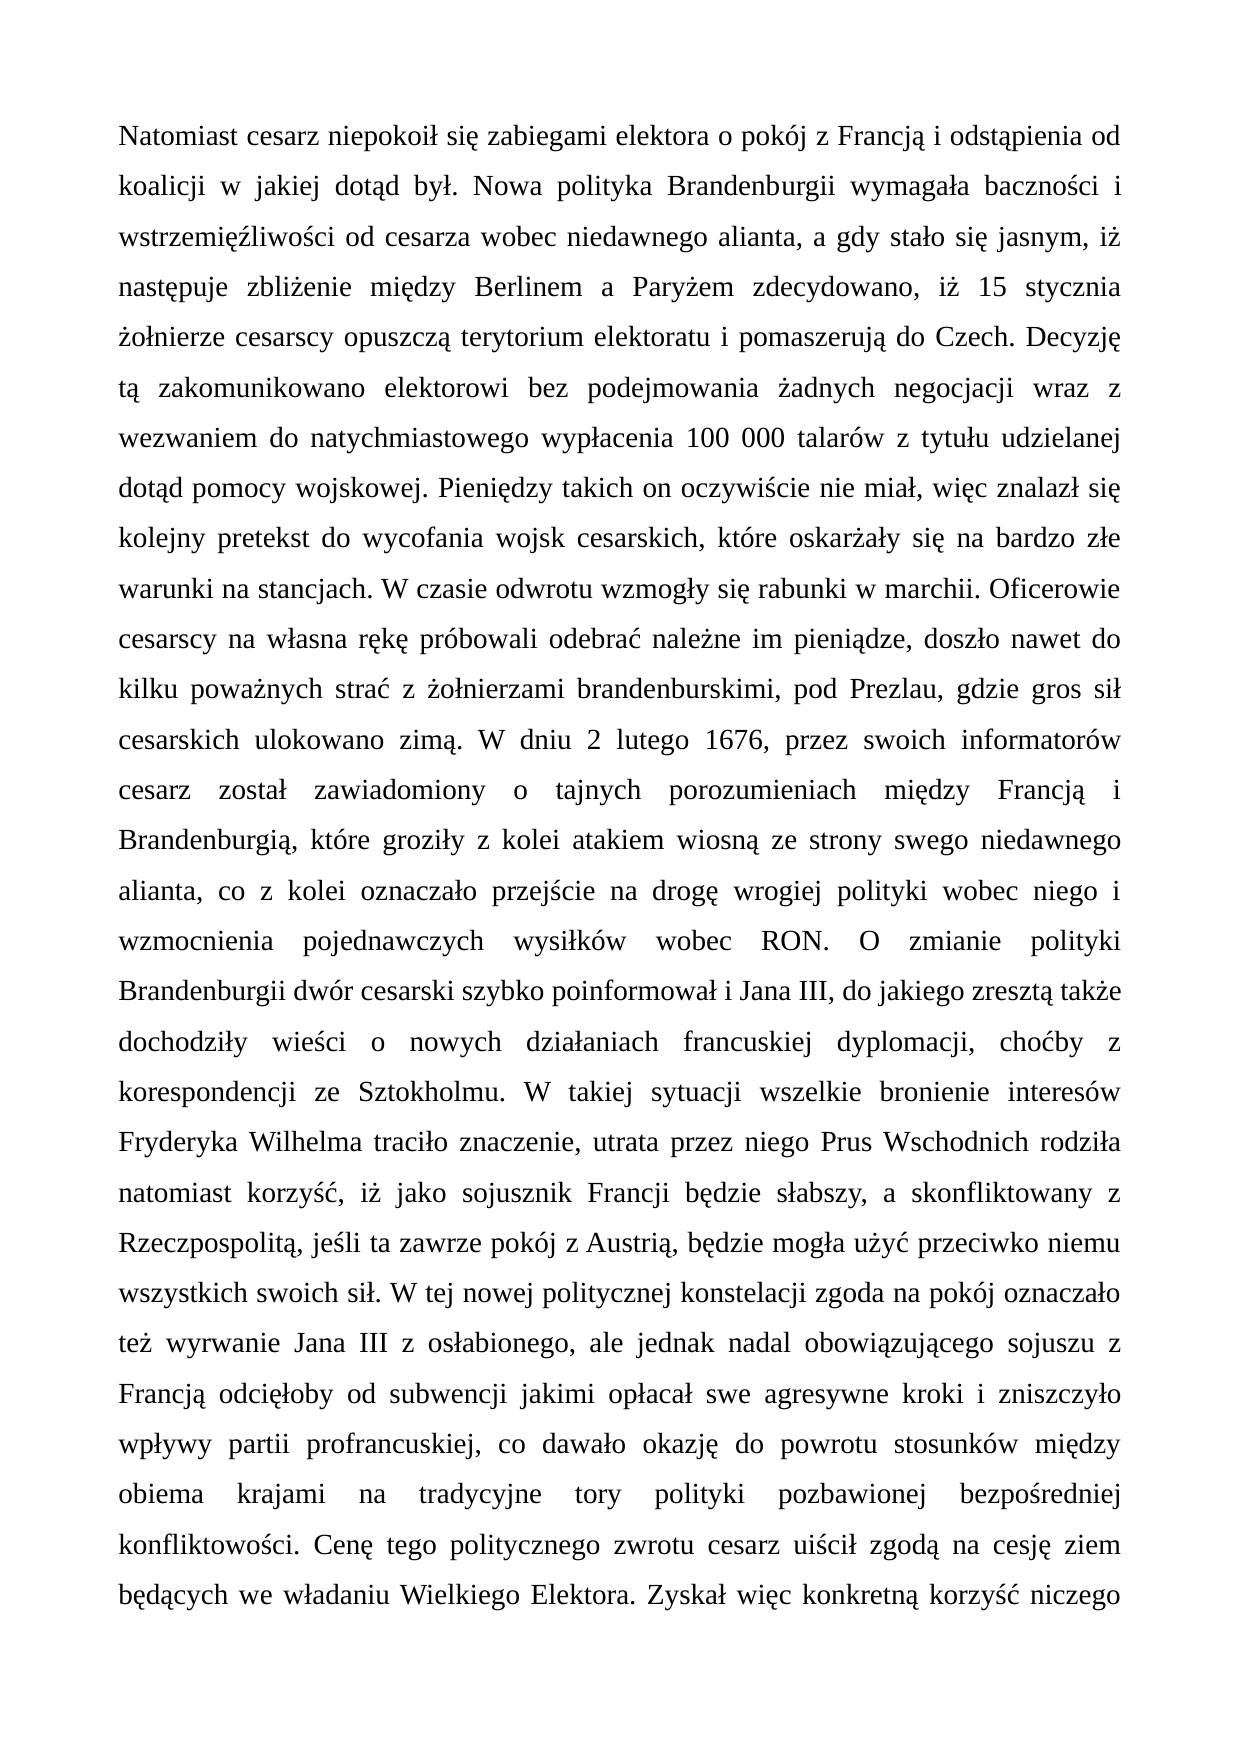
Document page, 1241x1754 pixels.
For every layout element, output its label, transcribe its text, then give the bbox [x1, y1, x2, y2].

text Natomiast cesarz niepokoił się zabiegami elektora o pokój z Francją i odstąpienia od koalicji w jakiej dotąd był. Nowa polityka Brandenburgii wymagała baczności i wstrzemięźliwości od cesarza wobec niedawnego alianta, a gdy stało się jasnym, iż następuje zbliżenie między Berlinem a Paryżem zdecydowano, iż 15 stycznia żołnierze cesarscy opuszczą terytorium elektoratu i pomaszerują do Czech. Decyzję tą zakomunikowano elektorowi bez podejmowania żadnych negocjacji wraz z wezwaniem do natychmiastowego wypłacenia 100 000 talarów z tytułu udzielanej dotąd pomocy wojskowej. Pieniędzy takich on oczywiście nie miał, więc znalazł się kolejny pretekst do wycofania wojsk cesarskich, które oskarżały się na bardzo złe warunki na stancjach. W czasie odwrotu wzmogły się rabunki w marchii. Oficerowie cesarscy na własna rękę próbowali odebrać należne im pieniądze, doszło nawet do kilku poważnych strać z żołnierzami brandenburskimi, pod Prezlau, gdzie gros sił cesarskich ulokowano zimą. W dniu 2 lutego 1676, przez swoich informatorów cesarz został zawiadomiony o tajnych porozumieniach między Francją i Brandenburgią, które groziły z kolei atakiem wiosną ze strony swego niedawnego alianta, co z kolei oznaczało przejście na drogę wrogiej polityki wobec niego i wzmocnienia pojednawczych wysiłków wobec RON. O zmianie polityki Brandenburgii dwór cesarski szybko poinformował i Jana III, do jakiego zresztą także dochodziły wieści o nowych działaniach francuskiej dyplomacji, choćby z korespondencji ze Sztokholmu. W takiej sytuacji wszelkie bronienie interesów Fryderyka Wilhelma traciło znaczenie, utrata przez niego Prus Wschodnich rodziła natomiast korzyść, iż jako sojusznik Francji będzie słabszy, a skonfliktowany z Rzeczpospolitą, jeśli ta zawrze pokój z Austrią, będzie mogła użyć przeciwko niemu wszystkich swoich sił. W tej nowej politycznej konstelacji zgoda na pokój oznaczało też wyrwanie Jana III z osłabionego, ale jednak nadal obowiązującego sojuszu z Francją odcięłoby od subwencji jakimi opłacał swe agresywne kroki i zniszczyło wpływy partii profrancuskiej, co dawało okazję do powrotu stosunków między obiema krajami na tradycyjne tory polityki pozbawionej bezpośredniej konfliktowości. Cenę tego politycznego zwrotu cesarz uiścił zgodą na cesję ziem będących we władaniu Wielkiego Elektora. Zyskał więc konkretną korzyść niczego [118, 118, 1122, 1611]
